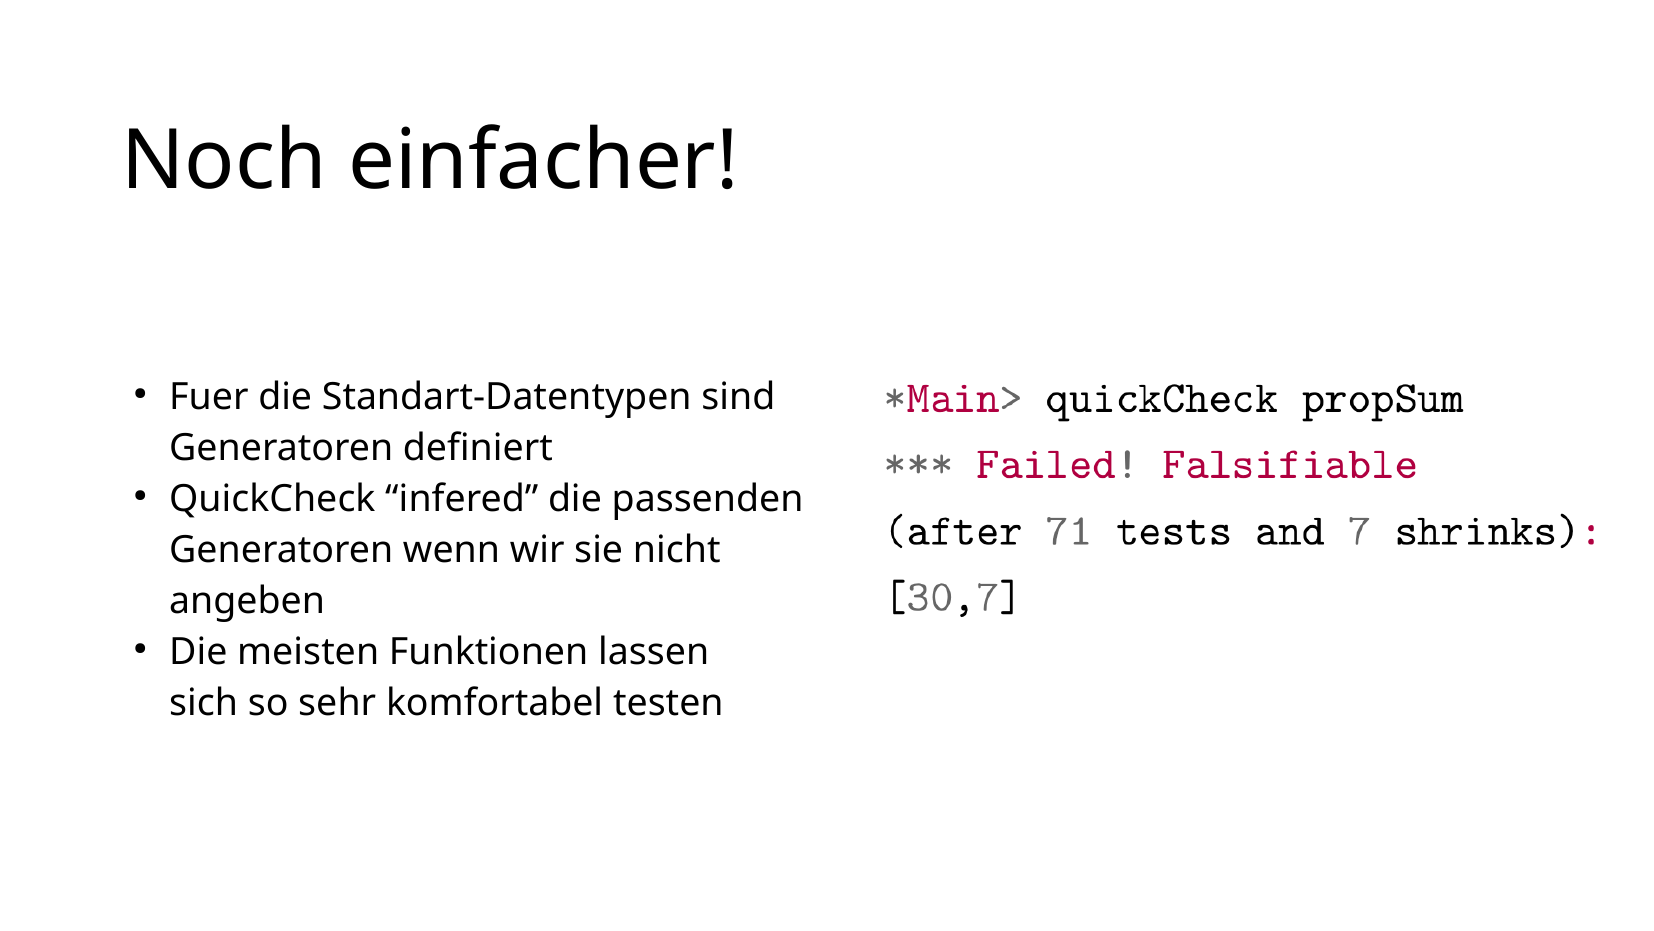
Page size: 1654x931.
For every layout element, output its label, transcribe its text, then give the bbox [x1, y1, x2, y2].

text_box Fuer die Standart-Datentypen sind Generatoren definiert QuickCheck “infered” die passenden Generatoren wenn wir sie nicht angeben Die meisten Funktionen lassen sich so sehr komfortabel testen [118, 310, 1299, 887]
picture [874, 366, 1607, 644]
text_box Noch einfacher! [107, 92, 1536, 380]
